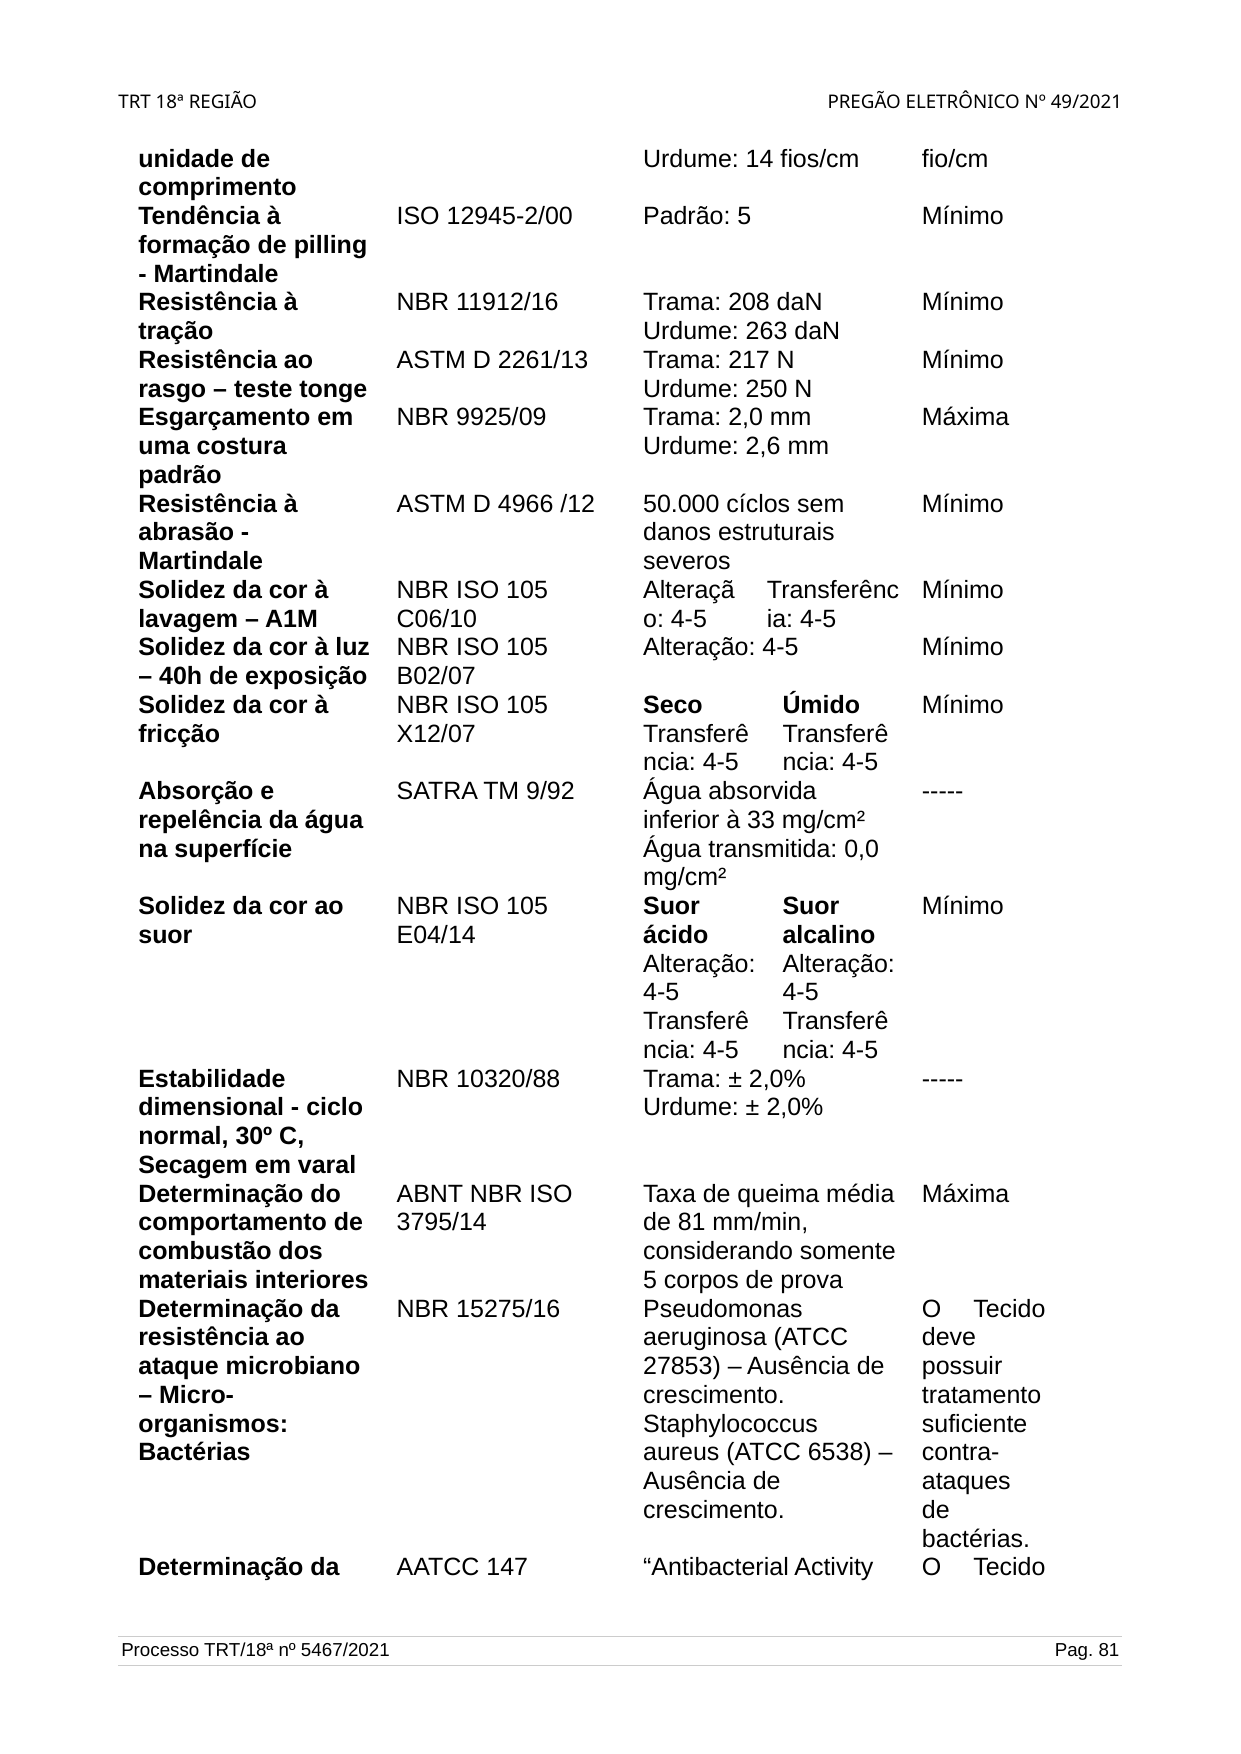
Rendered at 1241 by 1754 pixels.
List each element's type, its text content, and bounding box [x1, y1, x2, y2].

table_cell Máxima [910, 1179, 1057, 1293]
table_cell NBR ISO 105 X12/07 [385, 690, 632, 776]
table_cell Tendência à formação de pilling - Martindale [127, 201, 385, 287]
table_cell Mínimo [910, 575, 1057, 632]
table_cell Absorção e repelência da água na superfície [127, 776, 385, 891]
table_cell Alteração: 4-5 [632, 575, 755, 632]
table_cell Mínimo [910, 690, 1057, 776]
table_cell Padrão: 5 [632, 201, 910, 287]
table_cell Esgarçamento em uma costura padrão [127, 402, 385, 488]
table_cell Resistência à abrasão - Martindale [127, 489, 385, 575]
table_cell Determinação da resistência ao ataque microbiano – Micro-organismos: Bactérias [127, 1294, 385, 1552]
table_cell unidade de comprimento [127, 144, 385, 201]
table_cell NBR 10320/88 [385, 1064, 632, 1178]
table_cell SATRA TM 9/92 [385, 776, 632, 891]
table_cell NBR ISO 105 B02/07 [385, 632, 632, 690]
table_cell Mínimo [910, 201, 1057, 287]
table_cell Trama: ± 2,0% Urdume: ± 2,0% [632, 1064, 910, 1178]
table_cell NBR 11912/16 [385, 287, 632, 345]
table_cell ASTM D 4966 /12 [385, 489, 632, 575]
table_cell 50.000 cíclos sem danos estruturais severos [632, 489, 910, 575]
table_cell Mínimo [910, 287, 1057, 345]
table_cell AATCC 147 [385, 1552, 632, 1581]
table_cell Determinação do comportamento de combustão dos materiais interiores [127, 1179, 385, 1293]
table_cell Mínimo [910, 632, 1057, 690]
table_cell Máxima [910, 402, 1057, 488]
table_cell Solidez da cor à lavagem – A1M [127, 575, 385, 632]
table_cell ABNT NBR ISO 3795/14 [385, 1179, 632, 1293]
table_cell ASTM D 2261/13 [385, 345, 632, 402]
table_cell ISO 12945-2/00 [385, 201, 632, 287]
table_cell Trama: 208 daN Urdume: 263 daN [632, 287, 910, 345]
table_cell NBR ISO 105 C06/10 [385, 575, 632, 632]
table_cell Mínimo [910, 891, 1057, 1063]
table_cell Trama: 2,0 mm Urdume: 2,6 mm [632, 402, 910, 488]
table_cell Úmido Transferência: 4-5 [771, 690, 910, 776]
table_cell O Tecido deve possuir tratamento suficiente contra-ataques de bactérias. [910, 1294, 1057, 1552]
table_cell Urdume: 14 fios/cm [632, 144, 910, 201]
table_cell “Antibacterial Activity [632, 1552, 910, 1581]
table_cell Suor ácido Alteração: 4-5 Transferência: 4-5 [632, 891, 771, 1063]
table_cell Mínimo [910, 489, 1057, 575]
table_cell Resistência ao rasgo – teste tonge [127, 345, 385, 402]
table_cell Taxa de queima média de 81 mm/min, considerando somente 5 corpos de prova [632, 1179, 910, 1293]
table_cell Solidez da cor à fricção [127, 690, 385, 776]
table_cell [385, 144, 632, 201]
table_cell Suor alcalino Alteração: 4-5 Transferência: 4-5 [771, 891, 910, 1063]
table_cell NBR 15275/16 [385, 1294, 632, 1552]
table_cell Mínimo [910, 345, 1057, 402]
table_cell ----- [910, 776, 1057, 891]
table_cell O Tecido [910, 1552, 1057, 1581]
table_cell Determinação da [127, 1552, 385, 1581]
table_cell Transferência: 4-5 [755, 575, 910, 632]
table_cell Água absorvida inferior à 33 mg/cm² Água transmitida: 0,0 mg/cm² [632, 776, 910, 891]
table_cell Resistência à tração [127, 287, 385, 345]
table_cell Trama: 217 N Urdume: 250 N [632, 345, 910, 402]
table_cell Solidez da cor à luz – 40h de exposição [127, 632, 385, 690]
table_cell Solidez da cor ao suor [127, 891, 385, 1063]
table_cell Pseudomonas aeruginosa (ATCC 27853) – Ausência de crescimento. Staphylococcus aureus (ATCC 6538) – Ausência de crescimento. [632, 1294, 910, 1552]
table_cell ----- [910, 1064, 1057, 1178]
table_cell Seco Transferência: 4-5 [632, 690, 771, 776]
table_cell NBR ISO 105 E04/14 [385, 891, 632, 1063]
table_cell fio/cm [910, 144, 1057, 201]
table_cell Estabilidade dimensional - ciclo normal, 30º C, Secagem em varal [127, 1064, 385, 1178]
table_cell NBR 9925/09 [385, 402, 632, 488]
table_cell Alteração: 4-5 [632, 632, 910, 690]
